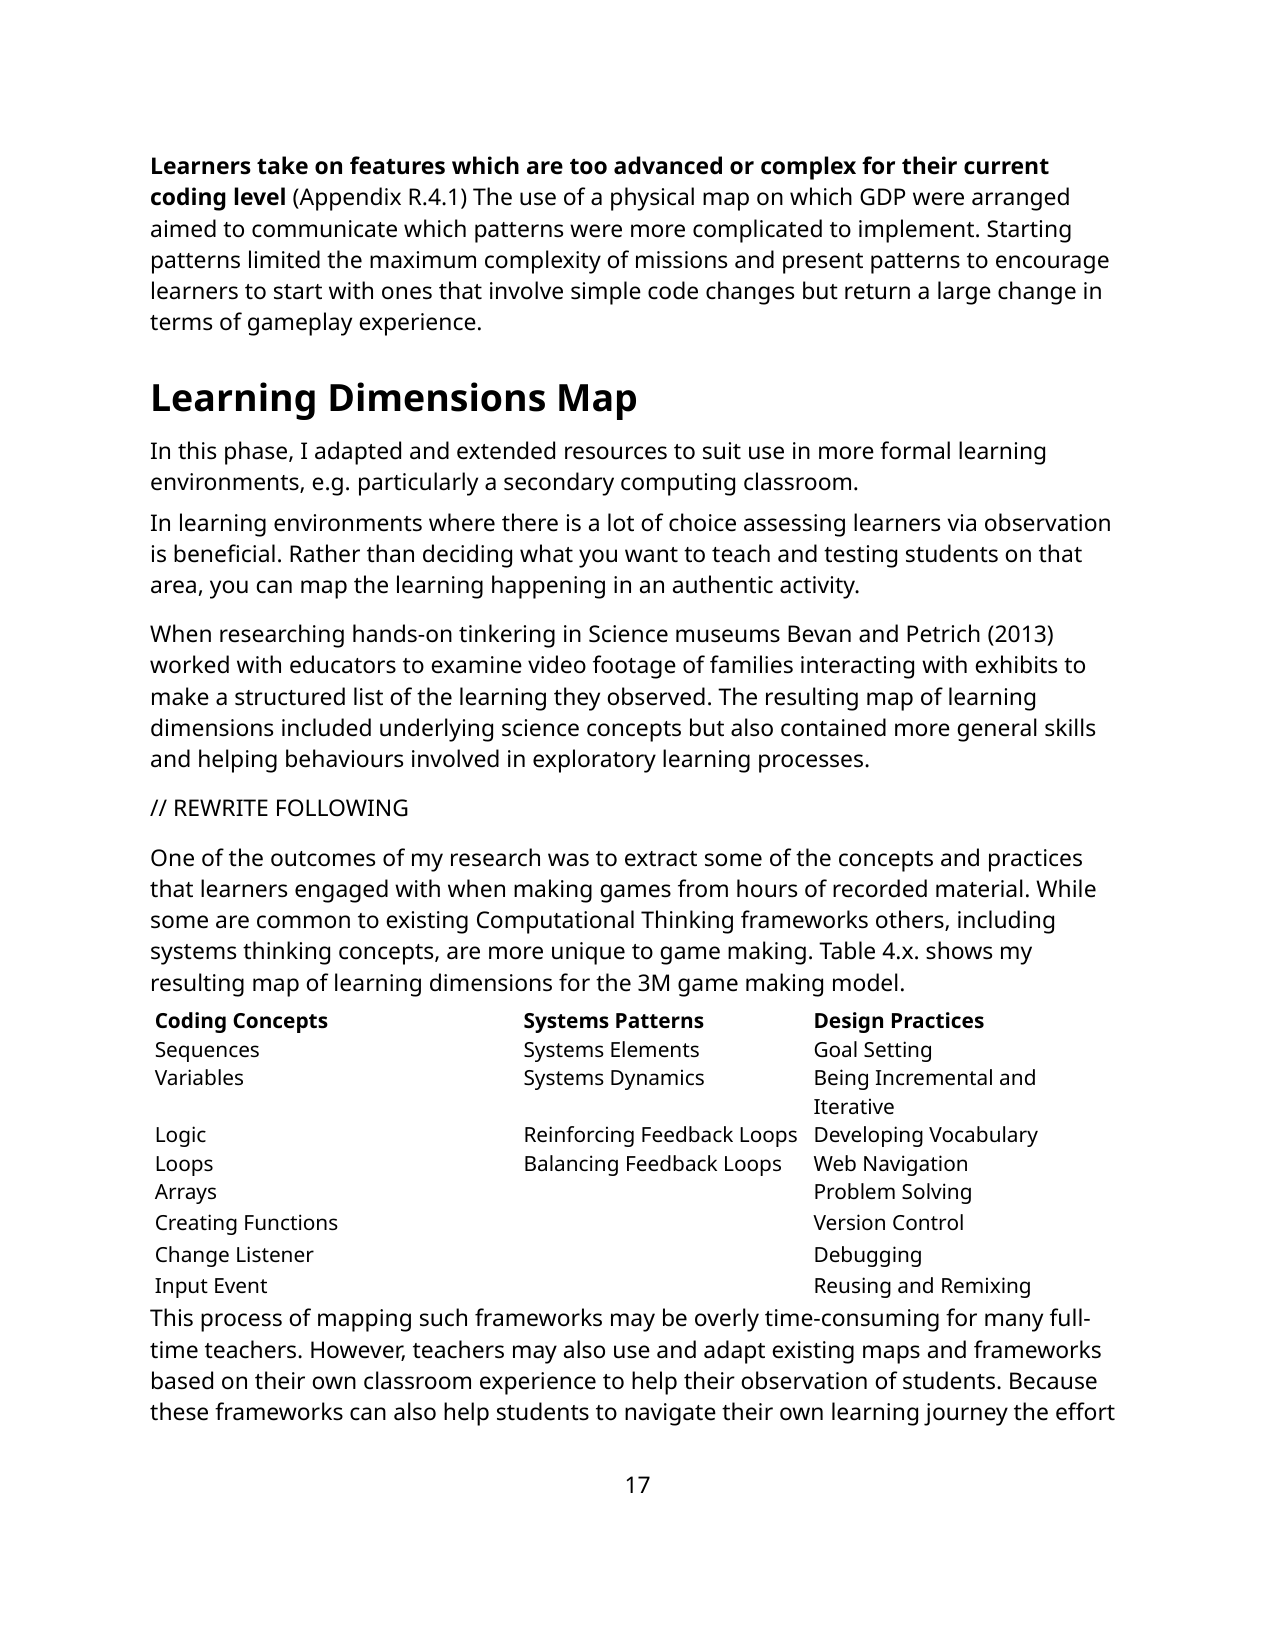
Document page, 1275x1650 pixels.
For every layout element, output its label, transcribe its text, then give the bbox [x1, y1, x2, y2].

text In this phase, I adapted and extended resources to suit use in more formal learning environments, e.g. particularly a secondary computing classroom. [150, 435, 1125, 497]
text When researching hands-on tinkering in Science museums Bevan and Petrich (2013) worked with educators to examine video footage of families interacting with exhibits to make a structured list of the learning they observed. The resulting map of learning dimensions included underlying science concepts but also contained more general skills and helping behaviours involved in exploratory learning processes. [150, 618, 1125, 774]
table_cell Change Listener [150, 1240, 519, 1271]
table_cell Logic [150, 1120, 519, 1149]
table_cell Systems Dynamics [519, 1064, 809, 1120]
table_cell [519, 1209, 809, 1240]
table_cell Developing Vocabulary [809, 1120, 1125, 1149]
text // REWRITE FOLLOWING [150, 792, 1125, 823]
table_cell [519, 1177, 809, 1208]
table_cell Input Event [150, 1271, 519, 1302]
table_cell Web Navigation [809, 1149, 1125, 1177]
table_cell Variables [150, 1064, 519, 1120]
table_cell Sequences [150, 1035, 519, 1063]
table_cell [519, 1240, 809, 1271]
text This process of mapping such frameworks may be overly time-consuming for many full-time teachers. However, teachers may also use and adapt existing maps and frameworks based on their own classroom experience to help their observation of students. Because these frameworks can also help students to navigate their own learning journey the effort [150, 1302, 1125, 1427]
table_cell Systems Elements [519, 1035, 809, 1063]
text Learners take on features which are too advanced or complex for their current coding level (Appendix R.4.1) The use of a physical map on which GDP were arranged aimed to communicate which patterns were more complicated to implement. Starting patterns limited the maximum complexity of missions and present patterns to encourage learners to start with ones that involve simple code changes but return a large change in terms of gameplay experience. [150, 150, 1125, 337]
table_cell Goal Setting [809, 1035, 1125, 1063]
table_header Systems Patterns [519, 1007, 809, 1035]
text In learning environments where there is a lot of choice assessing learners via observation is beneficial. Rather than deciding what you want to teach and testing students on that area, you can map the learning happening in an authentic activity. [150, 506, 1125, 600]
table_cell Debugging [809, 1240, 1125, 1271]
table_header Design Practices [809, 1007, 1125, 1035]
table_cell Version Control [809, 1209, 1125, 1240]
table_cell Loops [150, 1149, 519, 1177]
text One of the outcomes of my research was to extract some of the concepts and practices that learners engaged with when making games from hours of recorded material. While some are common to existing Computational Thinking frameworks others, including systems thinking concepts, are more unique to game making. Table 4.x. shows my resulting map of learning dimensions for the 3M game making model. [150, 841, 1125, 998]
table_cell Reusing and Remixing [809, 1271, 1125, 1302]
table_cell Arrays [150, 1177, 519, 1208]
table_cell Problem Solving [809, 1177, 1125, 1208]
table_cell Creating Functions [150, 1209, 519, 1240]
table_cell [519, 1271, 809, 1302]
table_cell Balancing Feedback Loops [519, 1149, 809, 1177]
subtitle Learning Dimensions Map [150, 371, 1125, 422]
table_cell Reinforcing Feedback Loops [519, 1120, 809, 1149]
table_cell Being Incremental and Iterative [809, 1064, 1125, 1120]
table_header Coding Concepts [150, 1007, 519, 1035]
